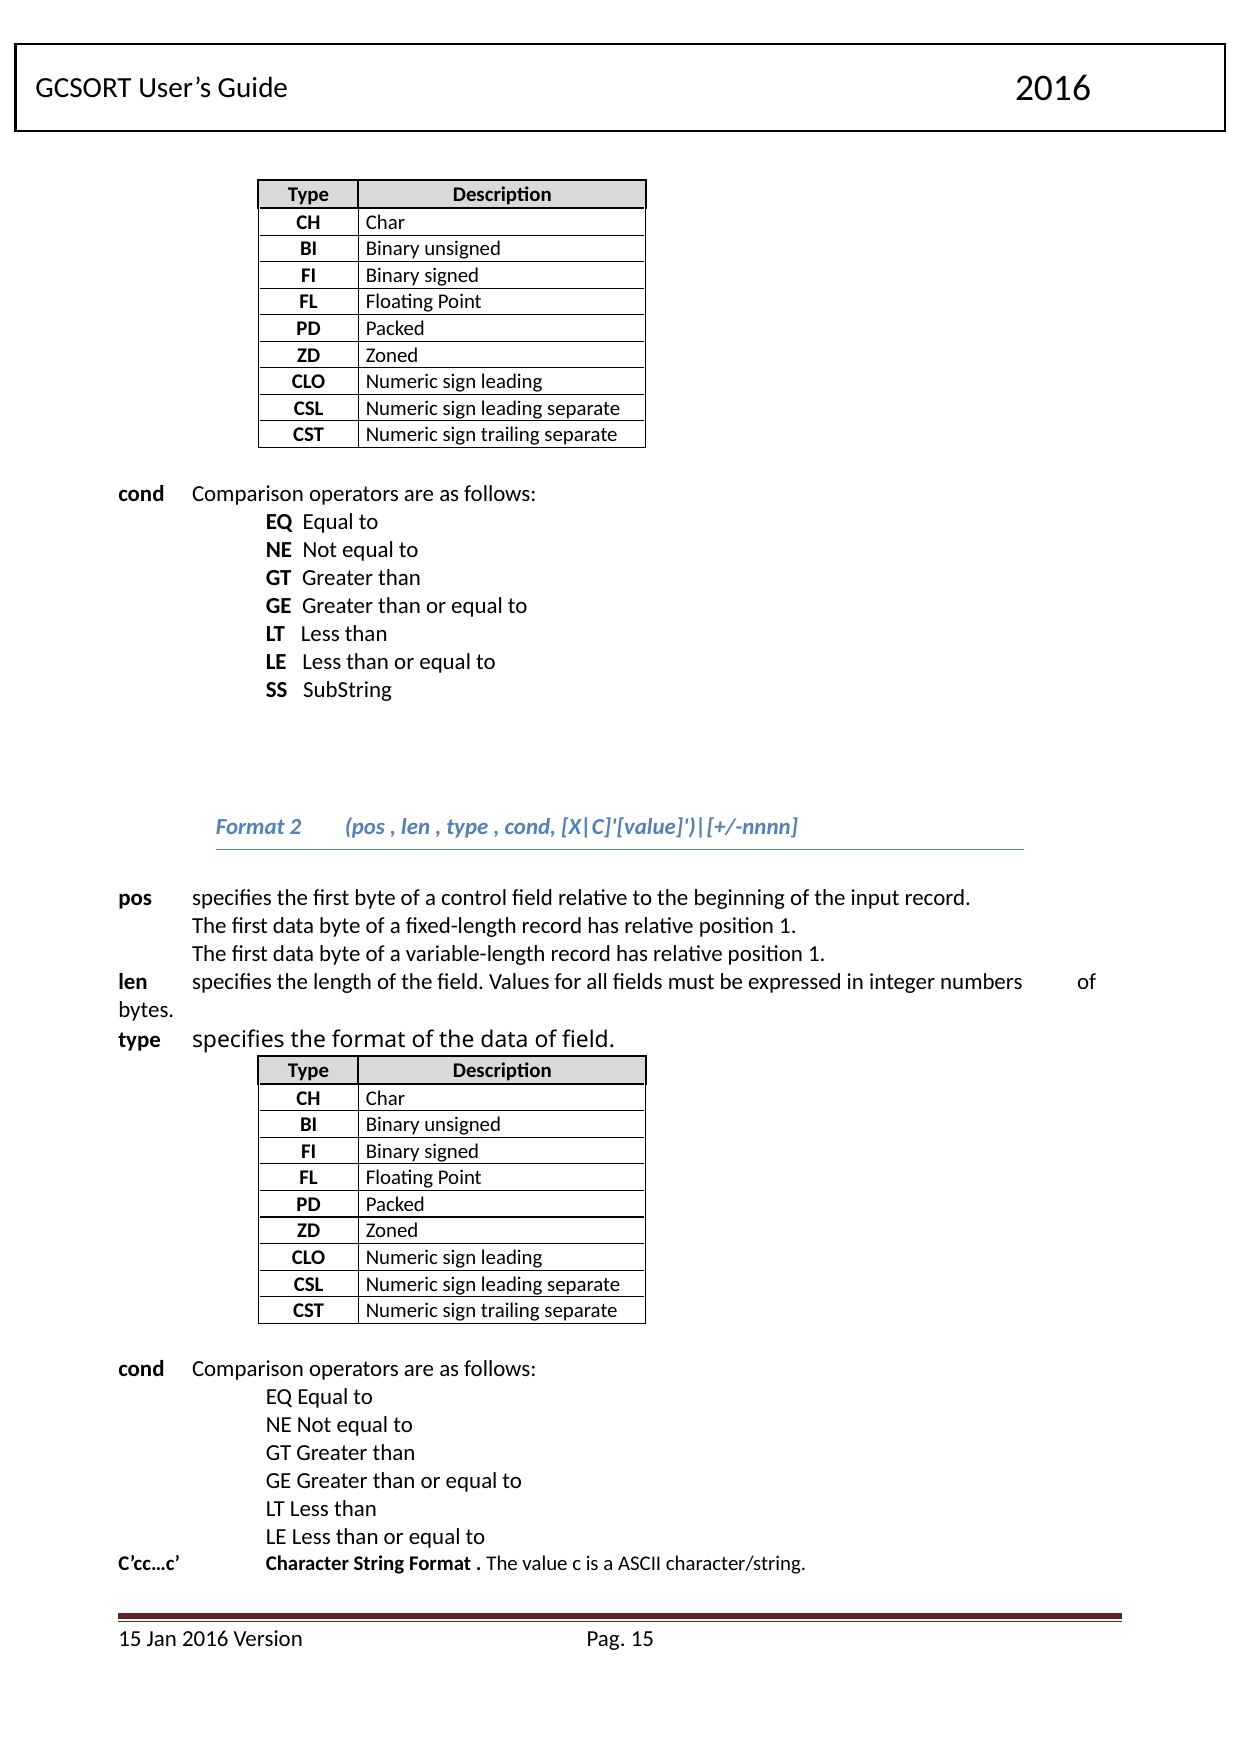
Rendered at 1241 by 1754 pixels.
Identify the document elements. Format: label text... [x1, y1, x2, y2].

table_cell Zoned [359, 341, 645, 367]
table_cell Floating Point [359, 288, 645, 314]
table_cell Numeric sign leading separate [359, 1270, 645, 1296]
table_header Description [359, 1057, 645, 1083]
table_cell Packed [359, 314, 645, 341]
text type specifies the format of the data of field. [118, 1023, 1122, 1054]
text LE Less than or equal to [118, 1522, 1122, 1550]
table_header Type [259, 1057, 357, 1083]
table_cell FL [259, 289, 358, 314]
text LT Less than [118, 619, 1122, 647]
text NE Not equal to [118, 535, 1122, 563]
text cond Comparison operators are as follows: [118, 1354, 1122, 1382]
table_header Type [259, 181, 357, 207]
text len specifies the length of the field. Values for all fields must be expressed in integer numbers of bytes. [118, 967, 1122, 1023]
table_cell ZD [259, 1217, 358, 1243]
table_cell CLO [259, 1244, 358, 1269]
table_cell CLO [259, 368, 358, 394]
table_cell Numeric sign trailing separate [359, 1296, 645, 1323]
text pos specifies the first byte of a control field relative to the beginning of the input record. [118, 883, 1122, 911]
table_cell Floating Point [359, 1163, 645, 1190]
text EQ Equal to [118, 507, 1122, 535]
text LT Less than [118, 1494, 1122, 1522]
table_cell Numeric sign leading [359, 1243, 645, 1269]
table_cell Numeric sign leading [359, 367, 645, 394]
table_cell Packed [359, 1190, 645, 1216]
table_cell FI [259, 262, 358, 288]
text The first data byte of a variable-length record has relative position 1. [118, 939, 1122, 967]
text Format 2 (pos , len , type , cond, [X|C]'[value]')|[+/-nnnn] [216, 812, 1024, 849]
table_cell PD [259, 1191, 358, 1216]
table_cell CSL [259, 395, 358, 420]
text The first data byte of a fixed-length record has relative position 1. [118, 911, 1122, 939]
table_cell CH [259, 1084, 358, 1110]
table_header Description [359, 181, 645, 207]
text NE Not equal to [118, 1410, 1122, 1438]
table_cell FI [259, 1138, 358, 1163]
table_cell Binary unsigned [359, 1110, 645, 1137]
table_cell BI [259, 1111, 358, 1137]
table_cell CST [259, 1297, 358, 1323]
table_cell Numeric sign trailing separate [359, 420, 645, 447]
table_cell Char [359, 1083, 645, 1110]
table_cell Zoned [359, 1216, 645, 1243]
text SS SubString [118, 675, 1122, 703]
text C’cc…c’ Character String Format . The value c is a ASCII character/string. [118, 1550, 1122, 1576]
table_cell Binary unsigned [359, 235, 645, 261]
text GT Greater than [118, 1438, 1122, 1466]
table_cell CH [259, 208, 358, 234]
text GE Greater than or equal to [118, 591, 1122, 619]
table_cell FL [259, 1164, 358, 1190]
table_cell Numeric sign leading separate [359, 394, 645, 420]
table_cell Binary signed [359, 261, 645, 288]
table_cell CST [259, 421, 358, 447]
text LE Less than or equal to [118, 647, 1122, 675]
table_cell CSL [259, 1271, 358, 1296]
text GT Greater than [118, 563, 1122, 591]
table_cell ZD [259, 342, 358, 367]
text GE Greater than or equal to [118, 1466, 1122, 1494]
text cond Comparison operators are as follows: [118, 479, 1122, 507]
table_cell Binary signed [359, 1137, 645, 1163]
text EQ Equal to [118, 1382, 1122, 1410]
table_cell PD [259, 315, 358, 341]
table_cell BI [259, 236, 358, 261]
table_cell Char [359, 207, 645, 234]
